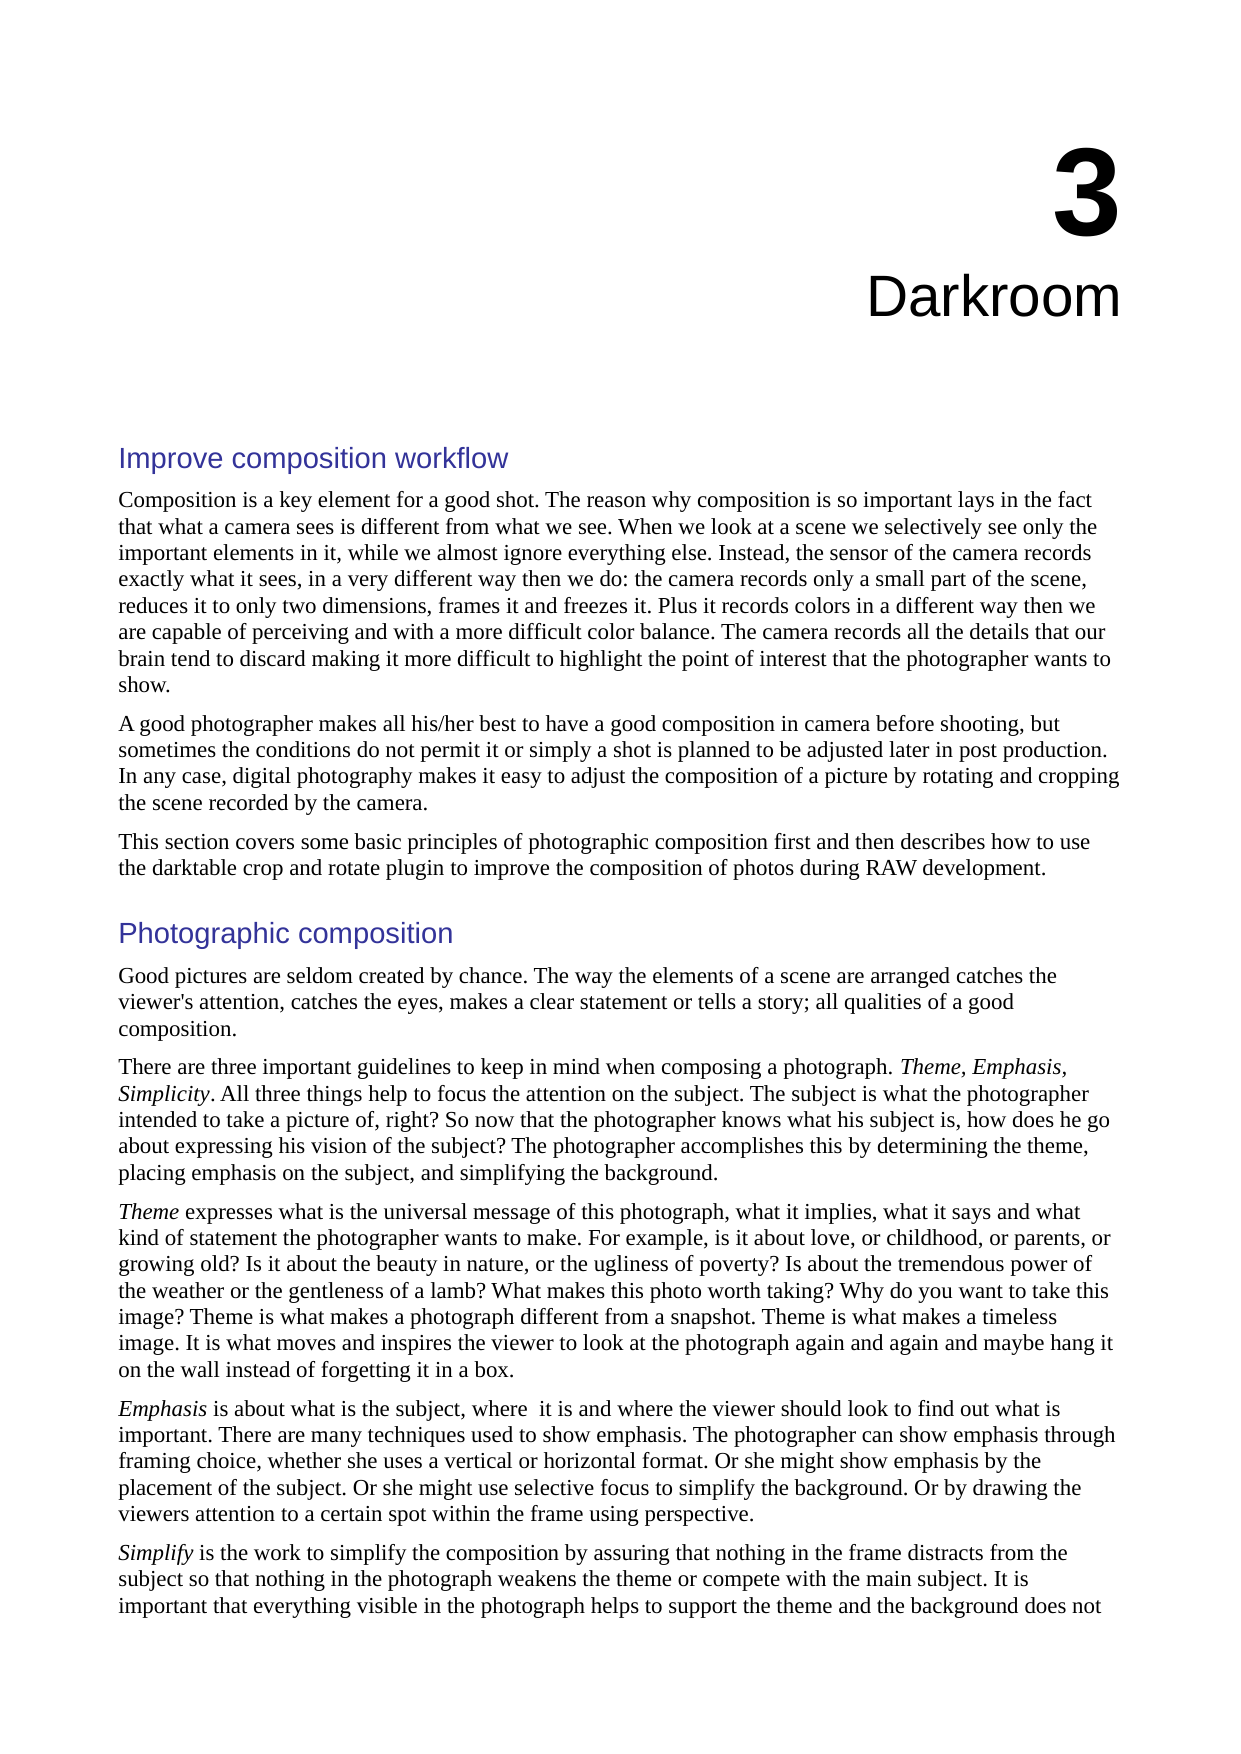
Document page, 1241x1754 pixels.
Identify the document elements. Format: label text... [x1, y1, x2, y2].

text Good pictures are seldom created by chance. The way the elements of a scene are arranged catches the viewer's attention, catches the eyes, makes a clear statement or tells a story; all qualities of a good composition. [118, 962, 1122, 1041]
text 3 [118, 118, 1122, 262]
text A good photographer makes all his/her best to have a good composition in camera before shooting, but sometimes the conditions do not permit it or simply a shot is planned to be adjusted later in post production. In any case, digital photography makes it easy to adjust the composition of a picture by rotating and cropping the scene recorded by the camera. [118, 710, 1122, 815]
text There are three important guidelines to keep in mind when composing a photograph. Theme, Emphasis, Simplicity. All three things help to focus the attention on the subject. The subject is what the photographer intended to take a picture of, right? So now that the photographer knows what his subject is, how does he go about expressing his vision of the subject? The photographer accomplishes this by determining the theme, placing emphasis on the subject, and simplifying the background. [118, 1053, 1122, 1185]
subtitle Improve composition workflow [118, 441, 1122, 475]
text Emphasis is about what is the subject, where it is and where the viewer should look to find out what is important. There are many techniques used to show emphasis. The photographer can show emphasis through framing choice, whether she uses a vertical or horizontal format. Or she might show emphasis by the placement of the subject. Or she might use selective focus to simplify the background. Or by drawing the viewers attention to a certain spot within the frame using perspective. [118, 1395, 1122, 1526]
text Simplify is the work to simplify the composition by assuring that nothing in the frame distracts from the subject so that nothing in the photograph weakens the theme or compete with the main subject. It is important that everything visible in the photograph helps to support the theme and the background does not [118, 1539, 1122, 1618]
title Darkroom [118, 262, 1122, 329]
text This section covers some basic principles of photographic composition first and then describes how to use the darktable crop and rotate plugin to improve the composition of photos during RAW development. [118, 828, 1122, 880]
text Composition is a key element for a good shot. The reason why composition is so important lays in the fact that what a camera sees is different from what we see. When we look at a scene we selectively see only the important elements in it, while we almost ignore everything else. Instead, the sensor of the camera records exactly what it sees, in a very different way then we do: the camera records only a small part of the scene, reduces it to only two dimensions, frames it and freezes it. Plus it records colors in a different way then we are capable of perceiving and with a more difficult color balance. The camera records all the details that our brain tend to discard making it more difficult to highlight the point of interest that the photographer wants to show. [118, 486, 1122, 697]
subtitle Photographic composition [118, 917, 1122, 950]
text Theme expresses what is the universal message of this photograph, what it implies, what it says and what kind of statement the photographer wants to make. For example, is it about love, or childhood, or parents, or growing old? Is it about the beauty in nature, or the ugliness of poverty? Is about the tremendous power of the weather or the gentleness of a lamb? What makes this photo worth taking? Why do you want to take this image? Theme is what makes a photograph different from a snapshot. Theme is what makes a timeless image. It is what moves and inspires the viewer to look at the photograph again and again and maybe hang it on the wall instead of forgetting it in a box. [118, 1198, 1122, 1382]
